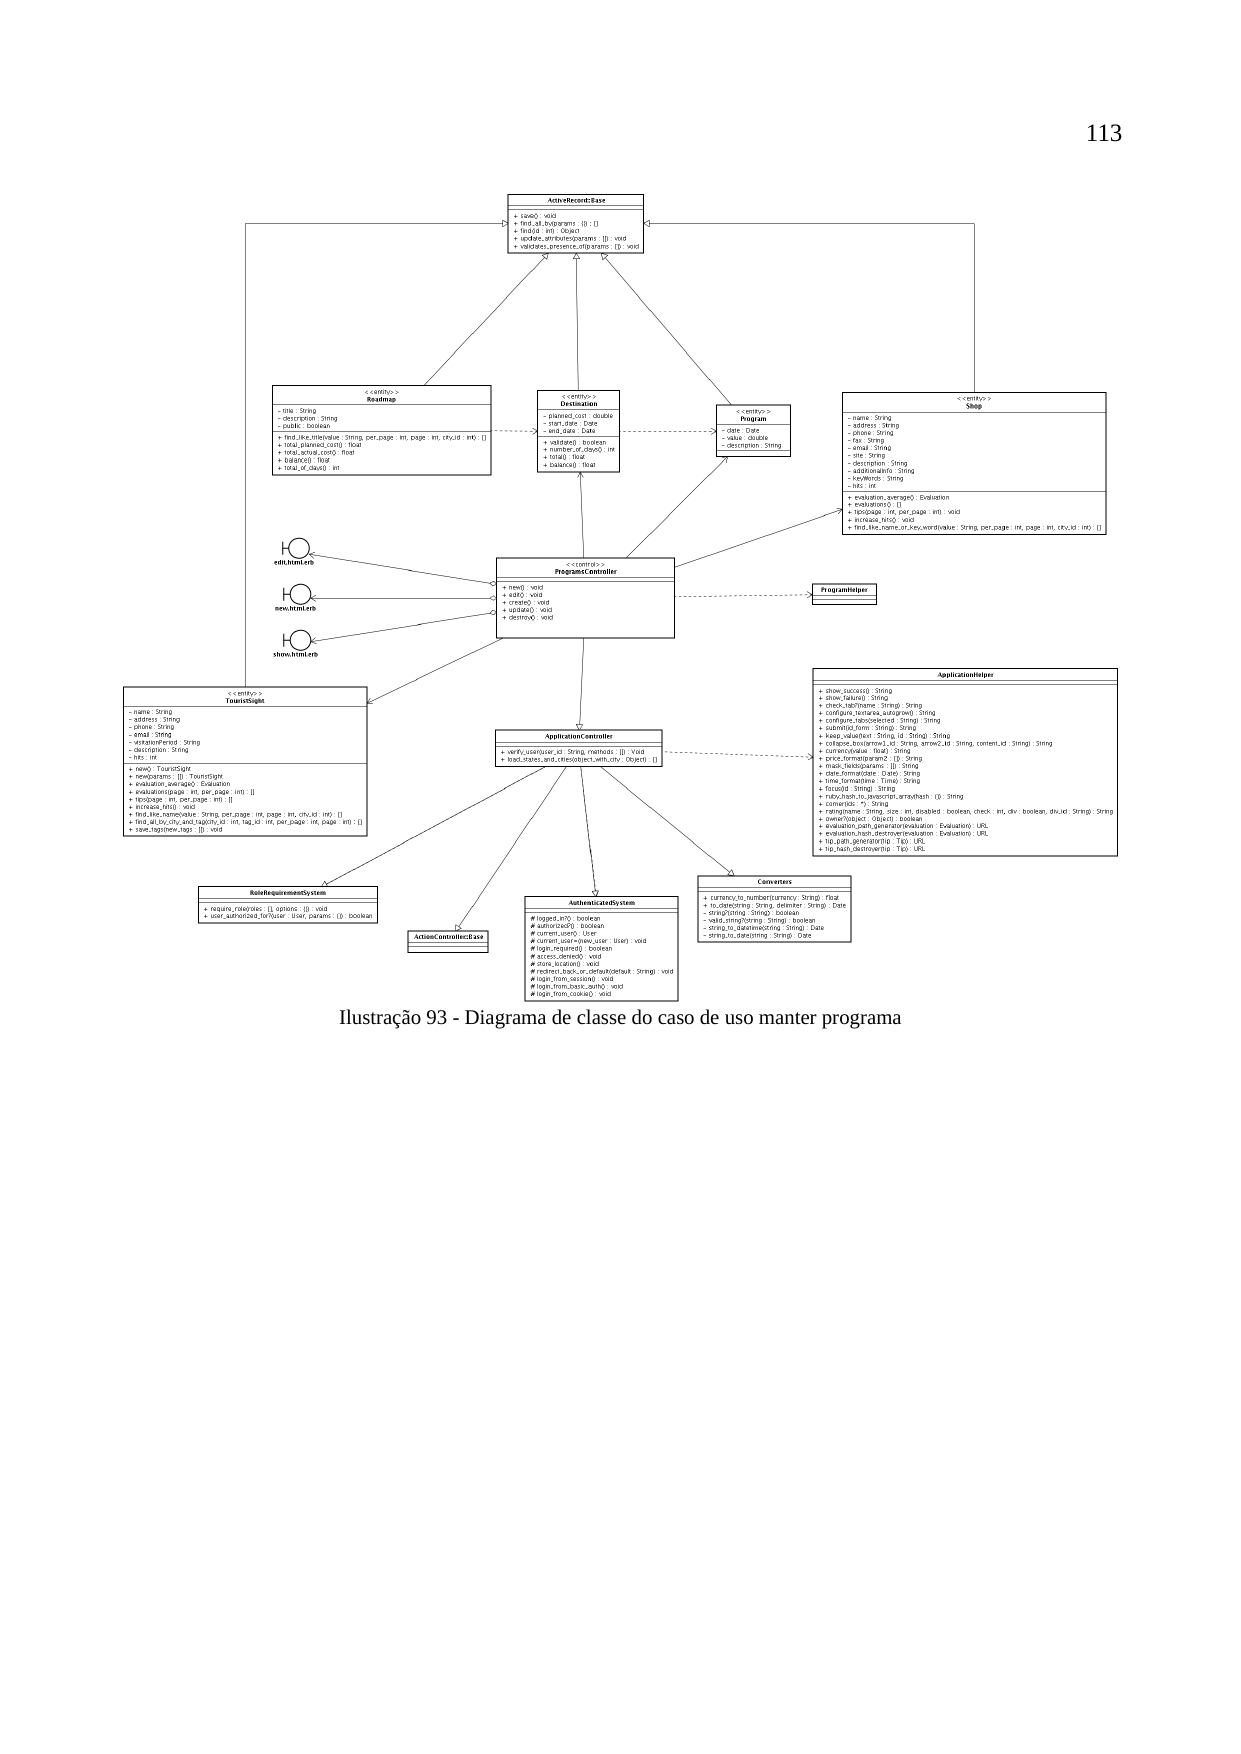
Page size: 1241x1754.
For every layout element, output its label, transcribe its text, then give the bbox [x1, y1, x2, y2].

text Ilustração 93 - Diagrama de classe do caso de uso manter programa [118, 1006, 1122, 1029]
picture [118, 189, 1123, 1006]
